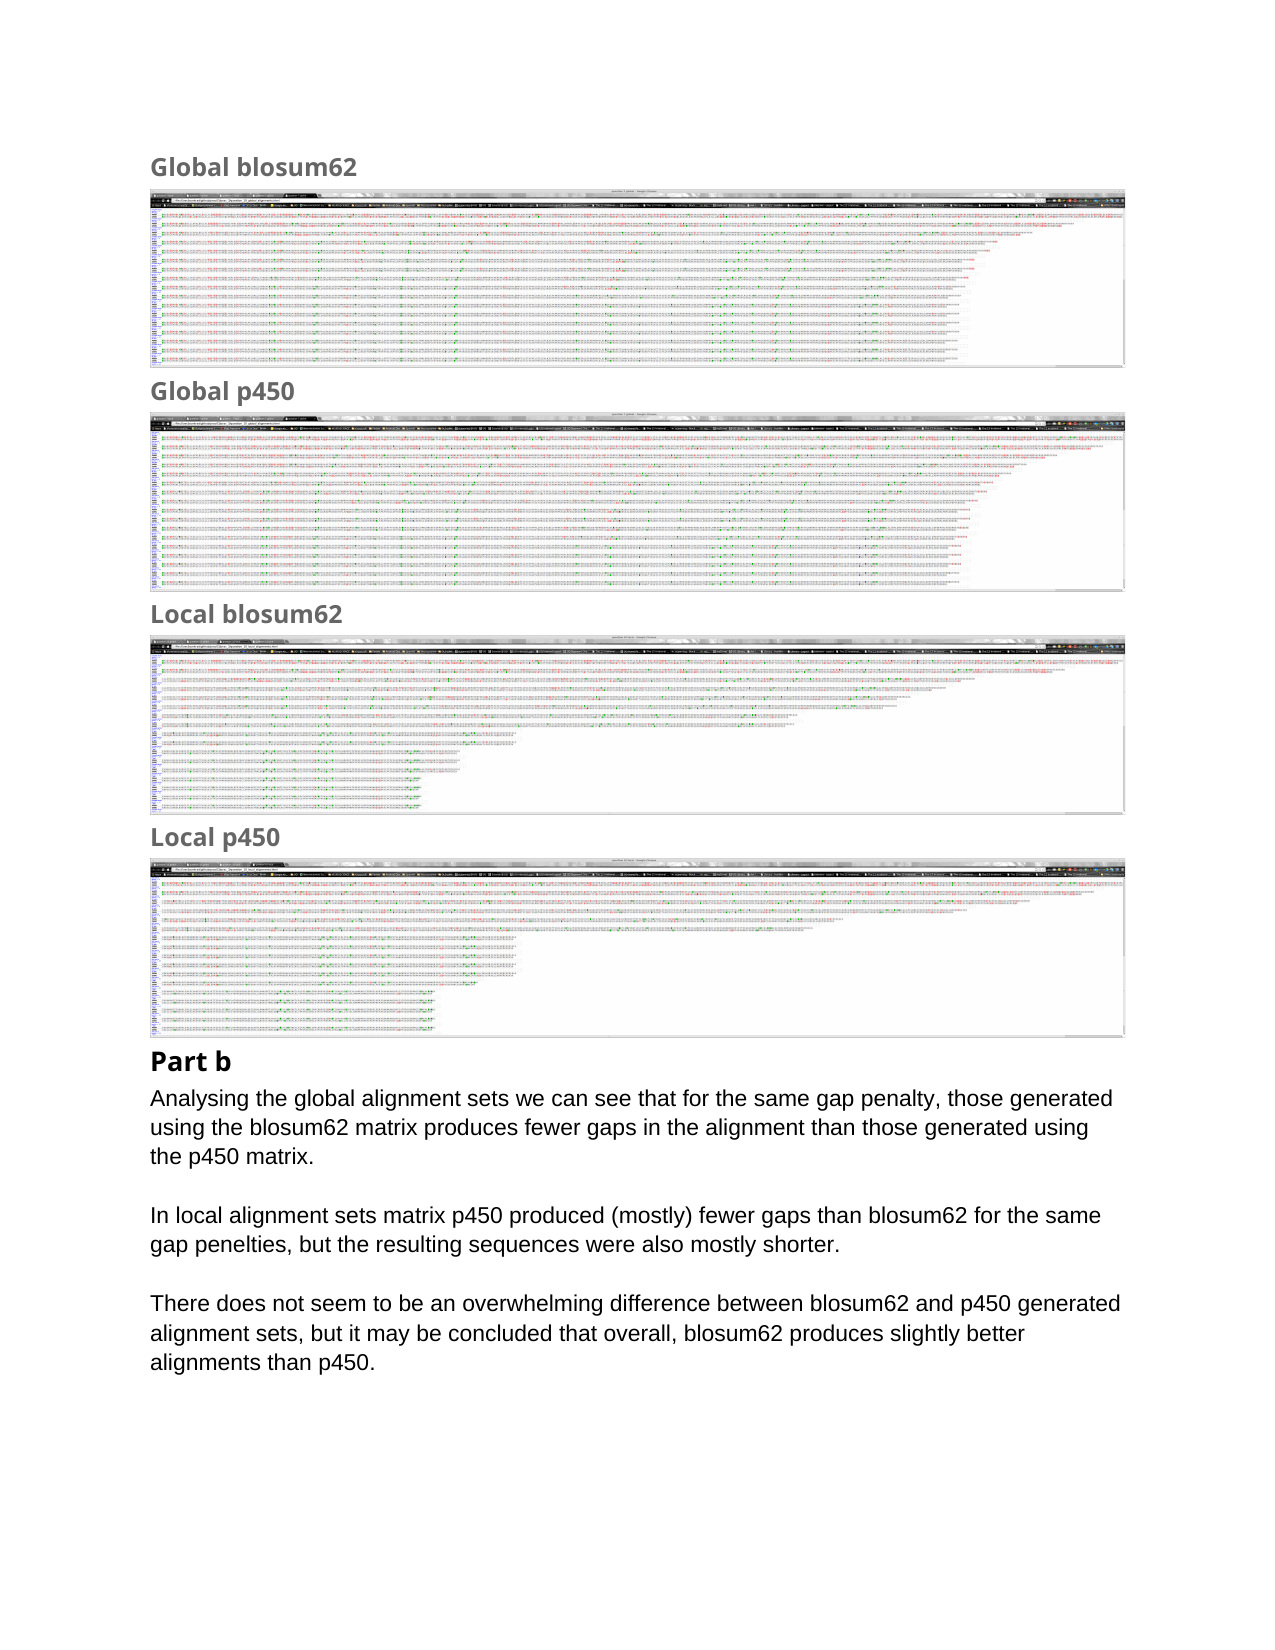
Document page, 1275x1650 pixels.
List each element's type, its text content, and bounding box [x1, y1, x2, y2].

picture [150, 189, 1125, 368]
picture [150, 858, 1125, 1038]
subtitle Part b [150, 1038, 1125, 1080]
subtitle Local p450 [150, 815, 1125, 853]
text Analysing the global alignment sets we can see that for the same gap penalty, those generated using the blosum62 matrix produces fewer gaps in the alignment than those generated using the p450 matrix. [150, 1085, 1125, 1170]
text In local alignment sets matrix p450 produced (mostly) fewer gaps than blosum62 for the same gap penelties, but the resulting sequences were also mostly shorter. [150, 1203, 1125, 1258]
subtitle Global p450 [150, 368, 1125, 407]
subtitle Global blosum62 [150, 150, 1125, 184]
subtitle Local blosum62 [150, 592, 1125, 630]
picture [150, 412, 1125, 592]
picture [150, 635, 1125, 815]
text There does not seem to be an overwhelming difference between blosum62 and p450 generated alignment sets, but it may be concluded that overall, blosum62 produces slightly better alignments than p450. [150, 1291, 1125, 1375]
